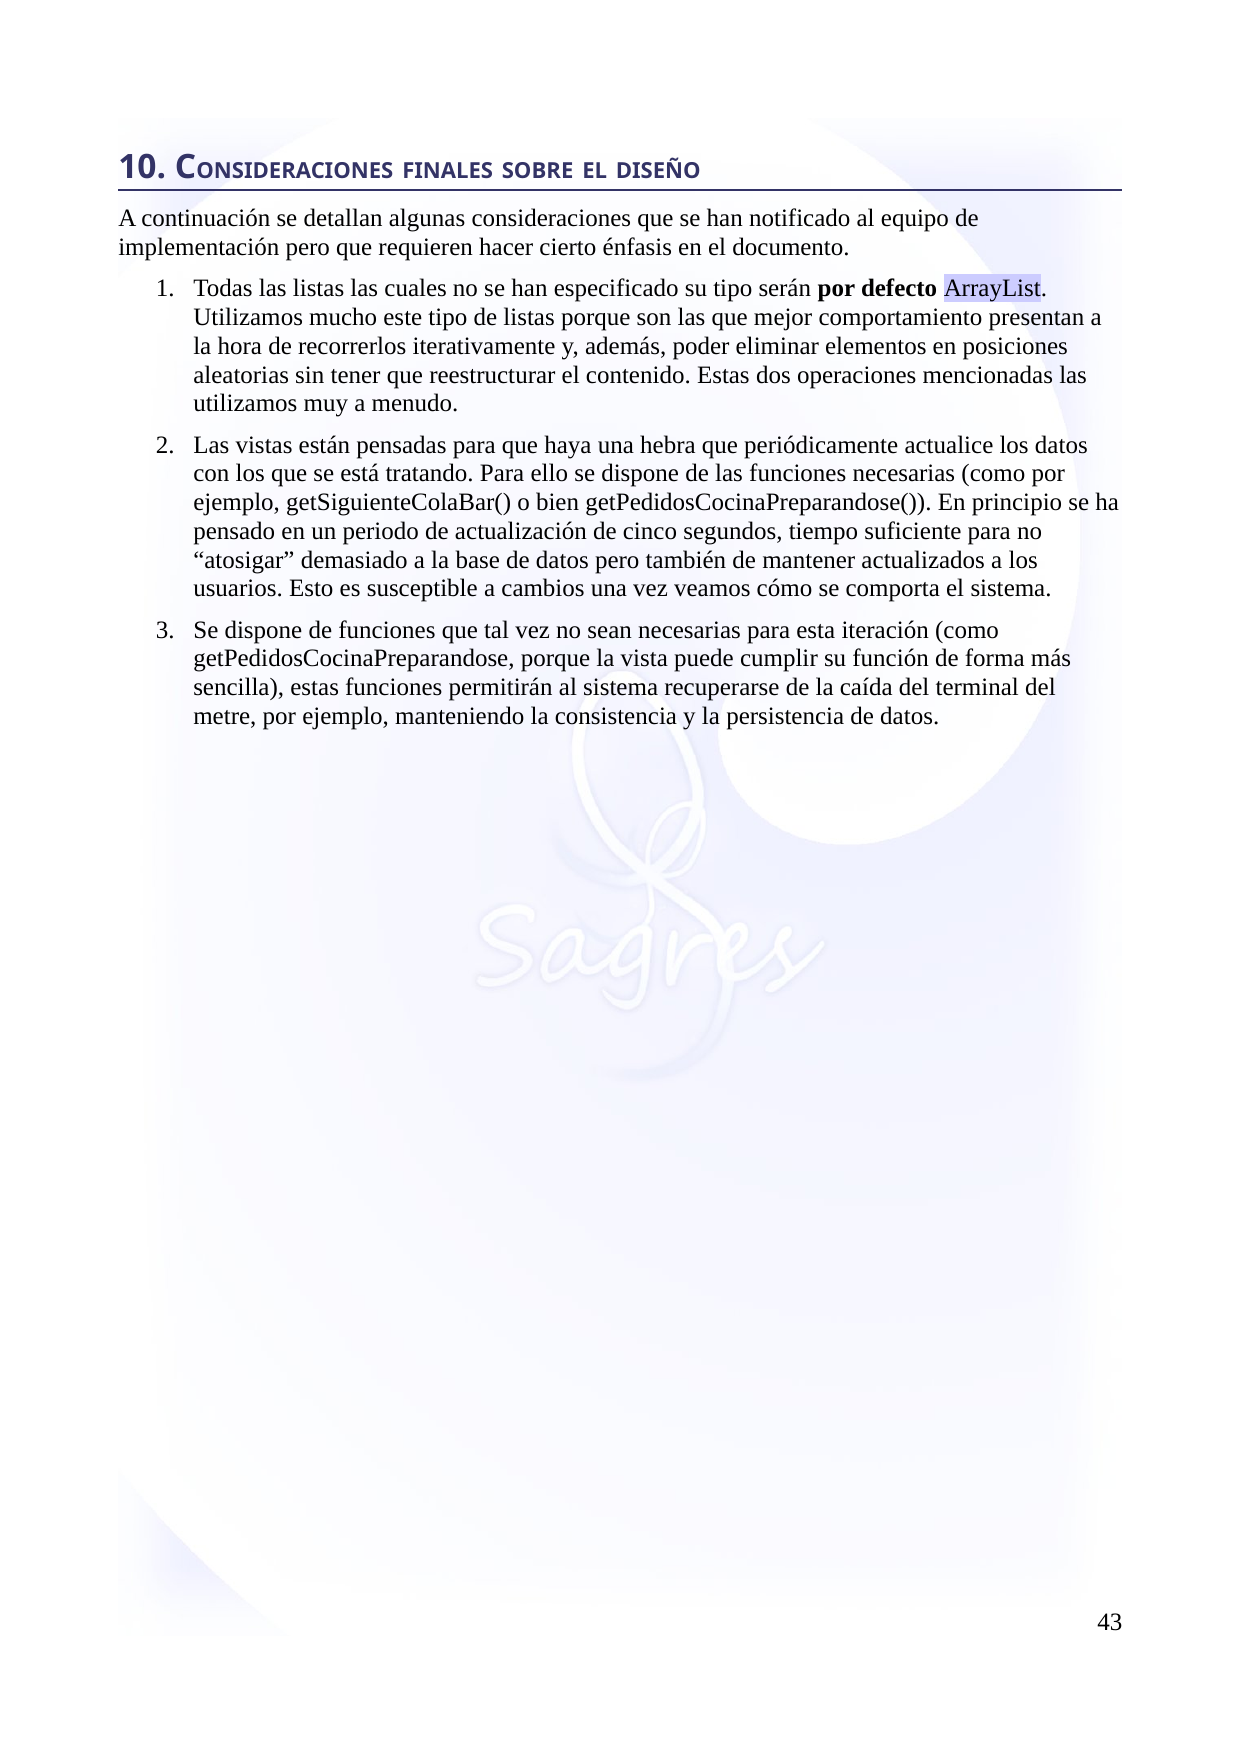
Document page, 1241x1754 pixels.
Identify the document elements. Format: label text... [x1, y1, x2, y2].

subtitle 10. Consideraciones finales sobre el diseño [118, 143, 1122, 189]
list Todas las listas las cuales no se han especificado su tipo serán por defecto ArrayList. Utilizamos mucho este tipo de listas porque son las que mejor comportamiento presentan a la hora de recorrerlos iterativamente y, además, poder eliminar elementos en posiciones aleatorias sin tener que reestructurar el contenido. Estas dos operaciones mencionadas las utilizamos muy a menudo. [156, 273, 1122, 417]
list Las vistas están pensadas para que haya una hebra que periódicamente actualice los datos con los que se está tratando. Para ello se dispone de las funciones necesarias (como por ejemplo, getSiguienteColaBar() o bien getPedidosCocinaPreparandose()). En principio se ha pensado en un periodo de actualización de cinco segundos, tiempo suficiente para no “atosigar” demasiado a la base de datos pero también de mantener actualizados a los usuarios. Esto es susceptible a cambios una vez veamos cómo se comporta el sistema. [156, 430, 1122, 602]
text A continuación se detallan algunas consideraciones que se han notificado al equipo de implementación pero que requieren hacer cierto énfasis en el documento. [118, 203, 1122, 261]
picture [118, 118, 1122, 143]
picture [118, 191, 1122, 203]
list Se dispone de funciones que tal vez no sean necesarias para esta iteración (como getPedidosCocinaPreparandose, porque la vista puede cumplir su función de forma más sencilla), estas funciones permitirán al sistema recuperarse de la caída del terminal del metre, por ejemplo, manteniendo la consistencia y la persistencia de datos. [156, 615, 1122, 730]
picture [118, 261, 1122, 1636]
